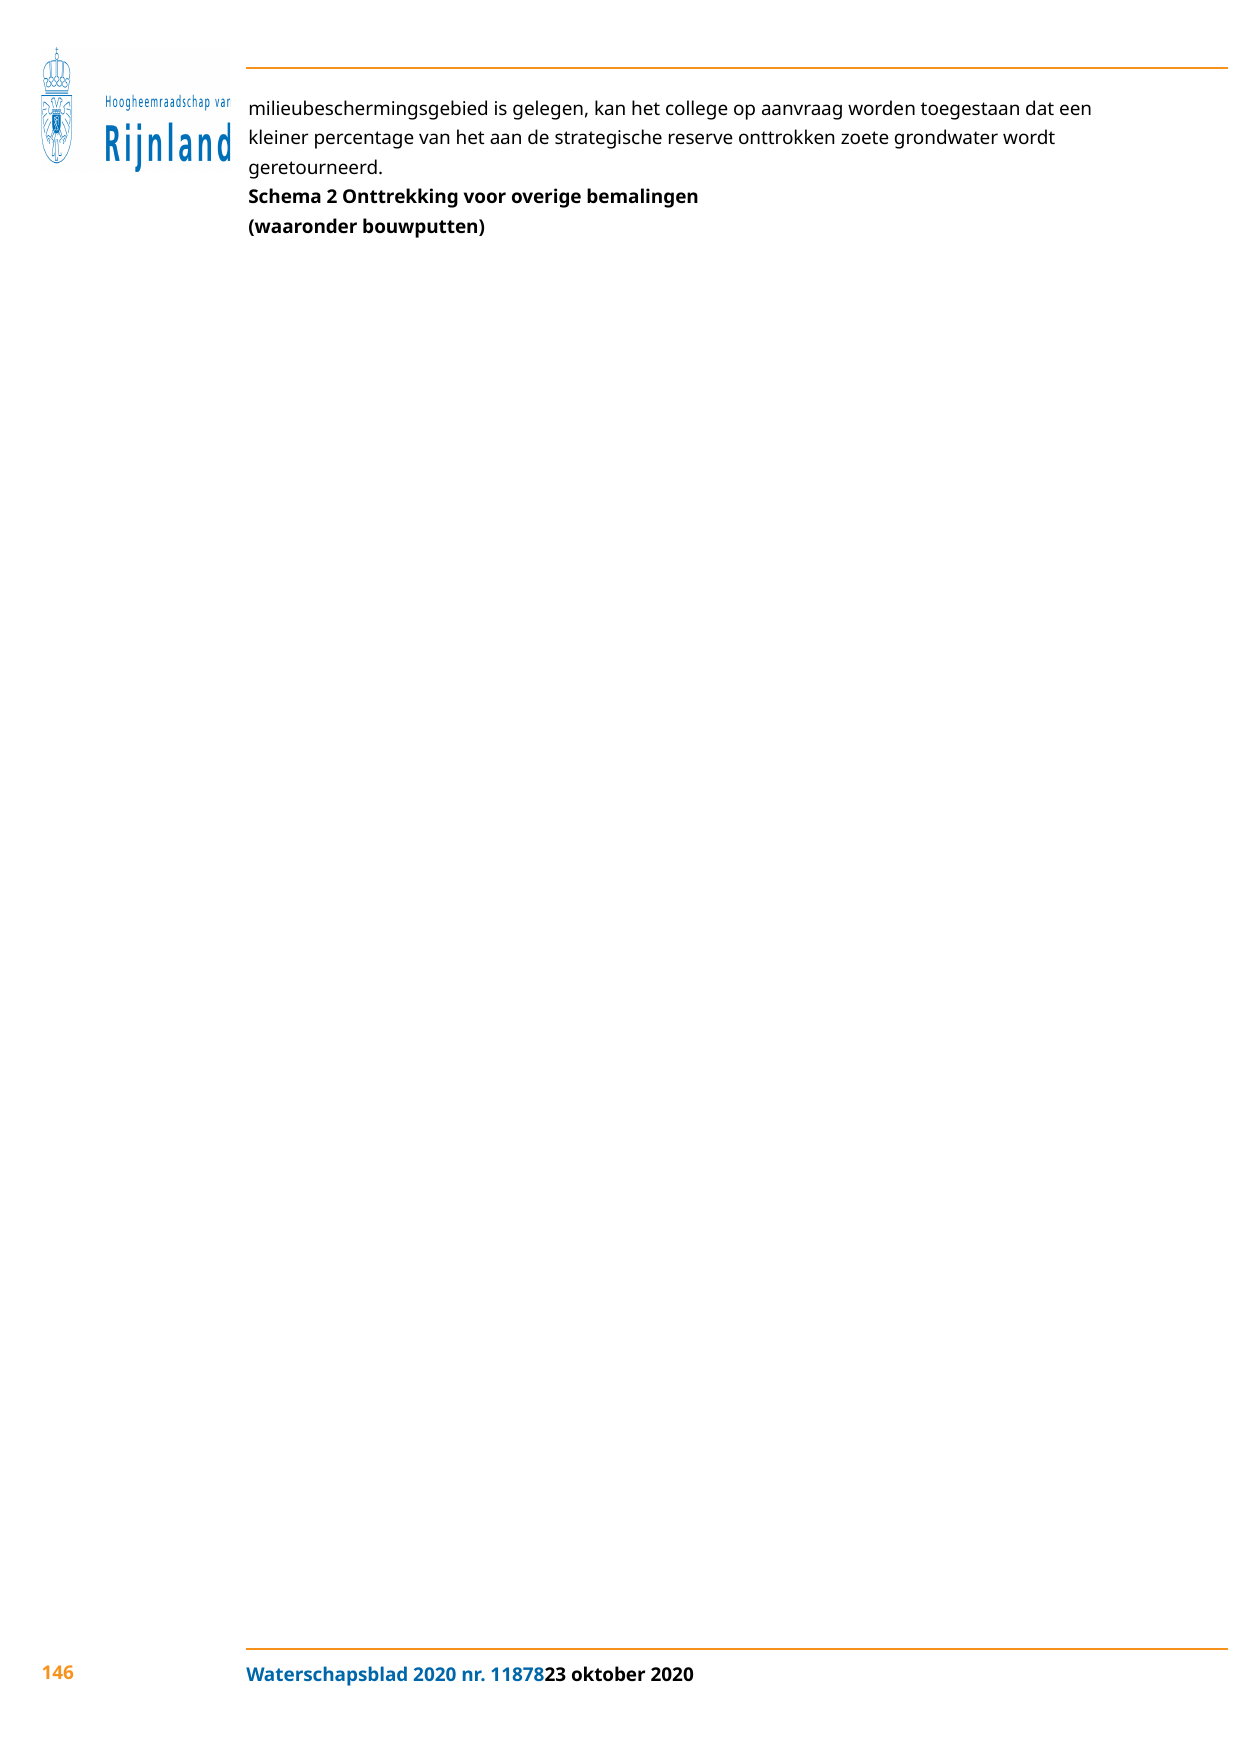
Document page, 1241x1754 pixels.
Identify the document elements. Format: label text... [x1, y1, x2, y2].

picture [41, 47, 231, 172]
text (waaronder bouwputten) [248, 213, 1152, 239]
text Schema 2 Onttrekking voor overige bemalingen [248, 183, 1152, 209]
text milieubeschermingsgebied is gelegen, kan het college op aanvraag worden toegestaan dat een kleiner percentage van het aan de strategische reserve onttrokken zoete grondwater wordt geretourneerd. [248, 95, 1152, 180]
